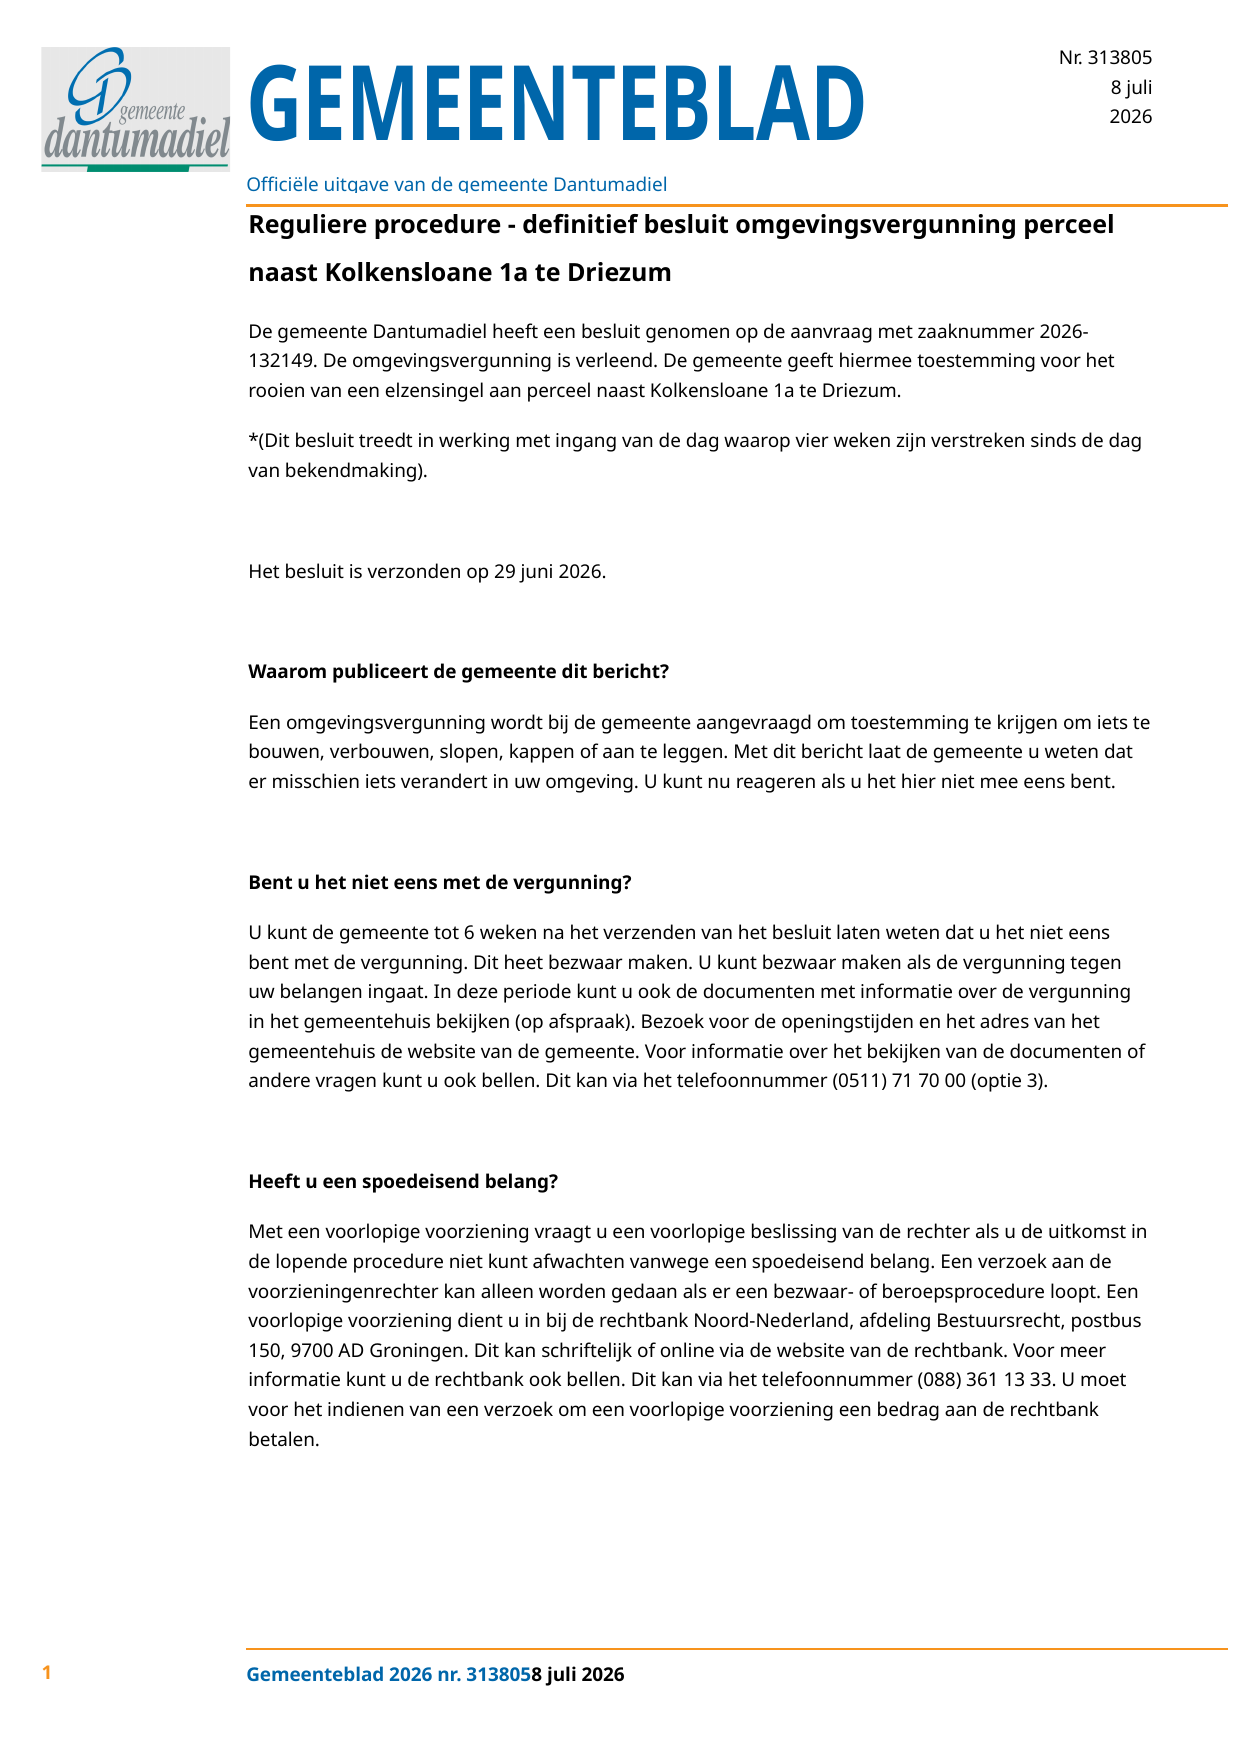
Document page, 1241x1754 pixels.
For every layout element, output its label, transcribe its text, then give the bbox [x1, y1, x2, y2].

text Het besluit is verzonden op 29 juni 2026. [248, 558, 1152, 584]
picture [41, 47, 231, 172]
text Waarom publiceert de gemeente dit bericht? [248, 659, 1152, 684]
text Een omgevingsvergunning wordt bij de gemeente aangevraagd om toestemming te krijgen om iets te bouwen, verbouwen, slopen, kappen of aan te leggen. Met dit bericht laat de gemeente u weten dat er misschien iets verandert in uw omgeving. U kunt nu reageren als u het hier niet mee eens bent. [248, 709, 1152, 794]
text De gemeente Dantumadiel heeft een besluit genomen op de aanvraag met zaaknummer 2026-132149. De omgevingsvergunning is verleend. De gemeente geeft hiermee toestemming voor het rooien van een elzensingel aan perceel naast Kolkensloane 1a te Driezum. [248, 318, 1152, 403]
text Met een voorlopige voorziening vraagt u een voorlopige beslissing van de rechter als u de uitkomst in de lopende procedure niet kunt afwachten vanwege een spoedeisend belang. Een verzoek aan de voorzieningenrechter kan alleen worden gedaan als er een bezwaar- of beroepsprocedure loopt. Een voorlopige voorziening dient u in bij de rechtbank Noord-Nederland, afdeling Bestuursrecht, postbus 150, 9700 AD Groningen. Dit kan schriftelijk of online via de website van de rechtbank. Voor meer informatie kunt u de rechtbank ook bellen. Dit kan via het telefoonnummer (088) 361 13 33. U moet voor het indienen van een verzoek om een voorlopige voorziening een bedrag aan de rechtbank betalen. [248, 1219, 1152, 1452]
text *(Dit besluit treedt in werking met ingang van de dag waarop vier weken zijn verstreken sinds de dag van bekendmaking). [248, 427, 1152, 483]
text Heeft u een spoedeisend belang? [248, 1168, 1152, 1194]
text Reguliere procedure - definitief besluit omgevingsvergunning perceel naast Kolkensloane 1a te Driezum [248, 207, 1152, 288]
text Bent u het niet eens met de vergunning? [248, 869, 1152, 895]
text U kunt de gemeente tot 6 weken na het verzenden van het besluit laten weten dat u het niet eens bent met de vergunning. Dit heet bezwaar maken. U kunt bezwaar maken als de vergunning tegen uw belangen ingaat. In deze periode kunt u ook de documenten met informatie over de vergunning in het gemeentehuis bekijken (op afspraak). Bezoek voor de openingstijden en het adres van het gemeentehuis de website van de gemeente. Voor informatie over het bekijken van de documenten of andere vragen kunt u ook bellen. Dit kan via het telefoonnummer (0511) 71 70 00 (optie 3). [248, 919, 1152, 1093]
